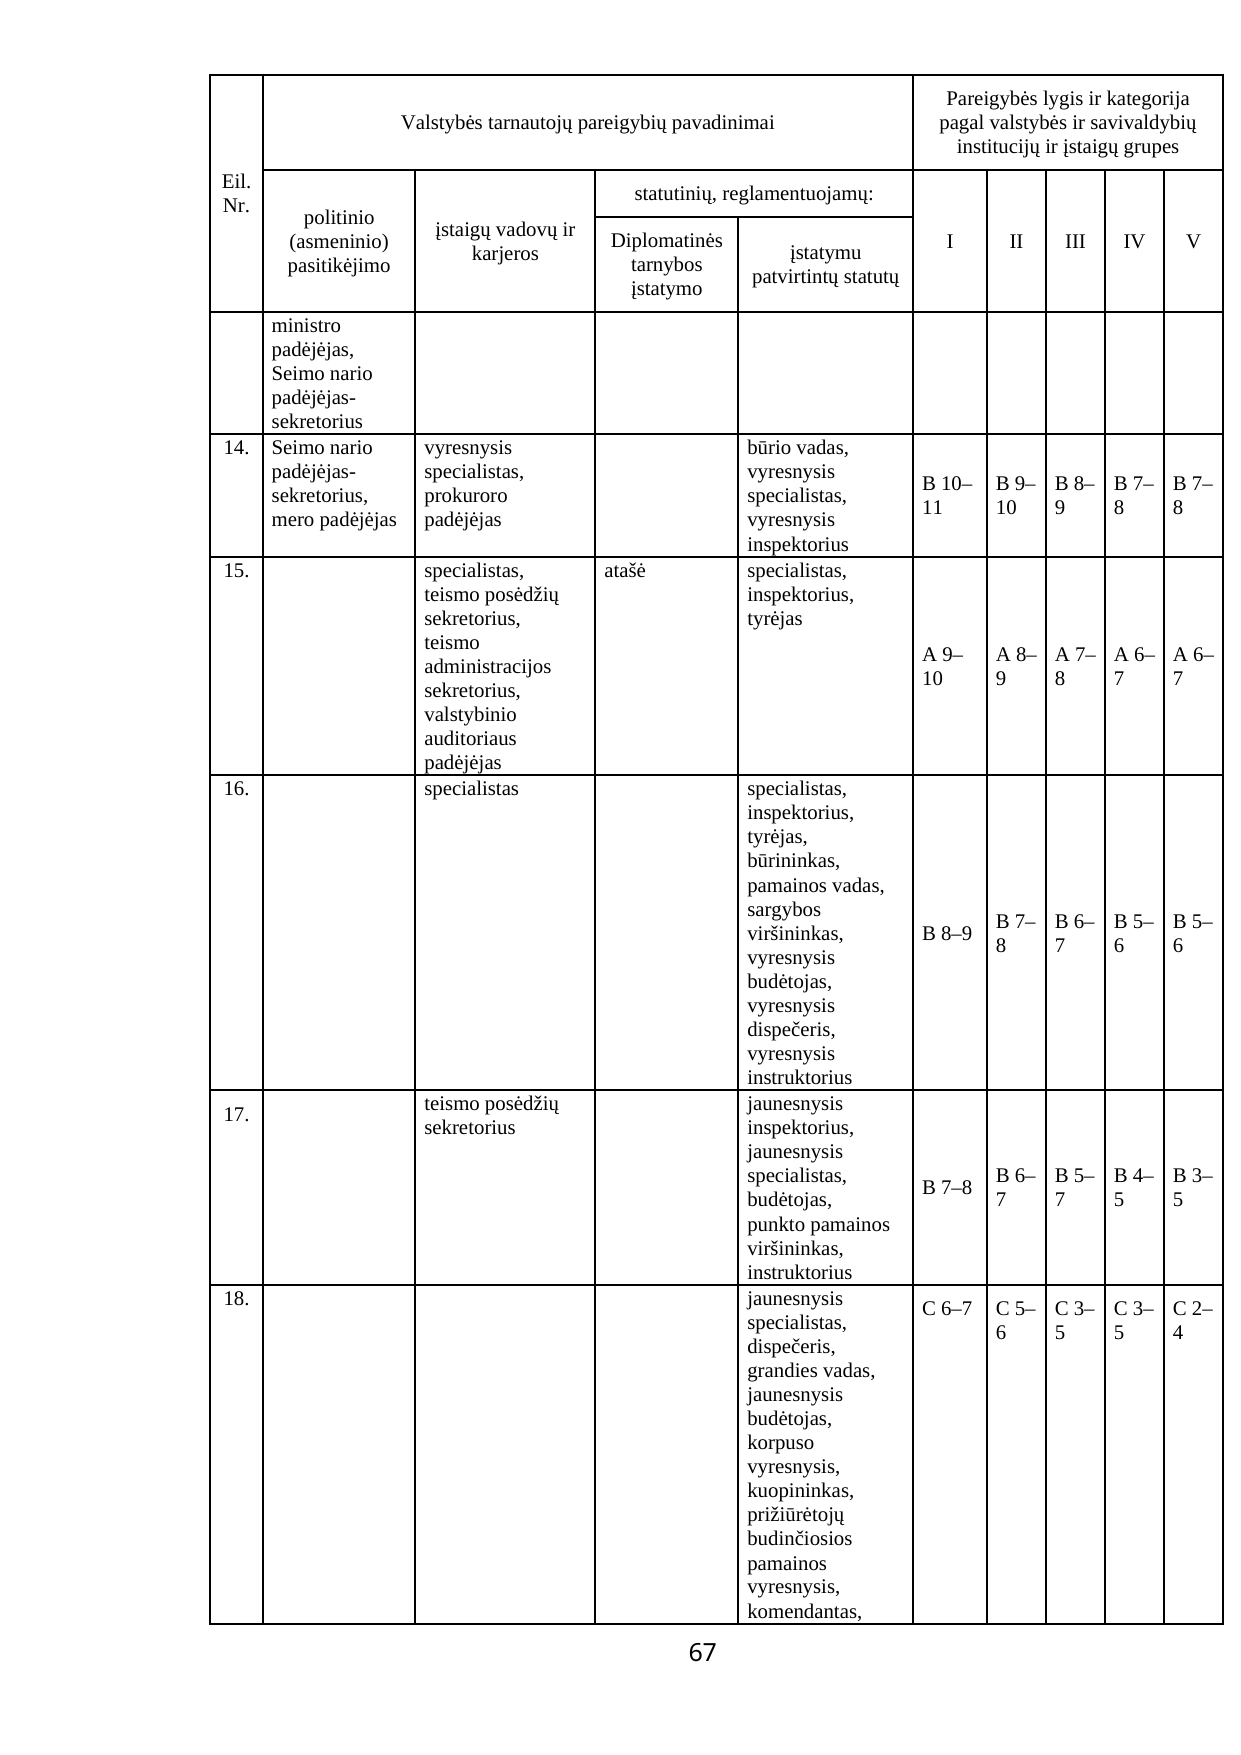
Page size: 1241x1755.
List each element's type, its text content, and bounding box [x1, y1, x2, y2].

table_cell C 3–5 [1047, 1286, 1104, 1623]
table_cell teismo posėdžių sekretorius [416, 1091, 594, 1284]
table_cell [596, 776, 737, 1089]
table_cell B 8–9 [914, 776, 986, 1089]
table_cell įstatymu patvirtintų statutų [739, 218, 912, 311]
table_cell 17. [211, 1091, 262, 1284]
table_cell B 8–9 [1047, 435, 1104, 556]
table_cell 16. [211, 776, 262, 1089]
table_cell A 6–7 [1106, 558, 1163, 774]
table_cell [596, 1286, 737, 1623]
table_cell A 6–7 [1165, 558, 1222, 774]
table_cell [596, 313, 737, 433]
table_cell statutinių, reglamentuojamų: [596, 171, 912, 216]
table_cell 18. [211, 1286, 262, 1623]
table_cell B 5–7 [1047, 1091, 1104, 1284]
table_cell B 6–7 [988, 1091, 1045, 1284]
table_cell B 6–7 [1047, 776, 1104, 1089]
table_cell Diplomatinės tarnybos įstatymo [596, 218, 737, 311]
table_cell [1047, 313, 1104, 433]
table_cell II [988, 171, 1045, 311]
table_cell B 7–8 [914, 1091, 986, 1284]
table_cell specialistas, inspektorius, tyrėjas, būrininkas, pamainos vadas, sargybos viršininkas, vyresnysis budėtojas, vyresnysis dispečeris, vyresnysis instruktorius [739, 776, 912, 1089]
table_cell B 9–10 [988, 435, 1045, 556]
table_cell specialistas, inspektorius, tyrėjas [739, 558, 912, 774]
table_cell [416, 313, 594, 433]
table_cell C 5–6 [988, 1286, 1045, 1623]
table_cell [416, 1286, 594, 1623]
table_cell V [1165, 171, 1222, 311]
table_cell A 8–9 [988, 558, 1045, 774]
table_cell [264, 1091, 414, 1284]
table_header Valstybės tarnautojų pareigybių pavadinimai [264, 76, 912, 169]
table_cell [211, 313, 262, 433]
table_cell B 7–8 [988, 776, 1045, 1089]
table_cell [1165, 313, 1222, 433]
table_cell B 7–8 [1106, 435, 1163, 556]
table_cell [914, 313, 986, 433]
table_cell 14. [211, 435, 262, 556]
table_cell IV [1106, 171, 1163, 311]
table_cell [264, 558, 414, 774]
table_cell Seimo nario padėjėjas-sekretorius, mero padėjėjas [264, 435, 414, 556]
table_cell B 10–11 [914, 435, 986, 556]
table_cell III [1047, 171, 1104, 311]
table_cell būrio vadas, vyresnysis specialistas, vyresnysis inspektorius [739, 435, 912, 556]
table_cell [264, 776, 414, 1089]
table_header Pareigybės lygis ir kategorija pagal valstybės ir savivaldybių institucijų ir įstaigų grupes [914, 76, 1222, 169]
table_cell B 3–5 [1165, 1091, 1222, 1284]
table_cell B 5–6 [1165, 776, 1222, 1089]
table_cell B 5–6 [1106, 776, 1163, 1089]
table_cell [988, 313, 1045, 433]
table_cell jaunesnysis inspektorius, jaunesnysis specialistas, budėtojas, punkto pamainos viršininkas, instruktorius [739, 1091, 912, 1284]
table_cell A 9–10 [914, 558, 986, 774]
table_cell [739, 313, 912, 433]
table_cell [596, 435, 737, 556]
table_cell I [914, 171, 986, 311]
table_cell [596, 1091, 737, 1284]
table_cell 15. [211, 558, 262, 774]
table_cell [264, 1286, 414, 1623]
table_cell specialistas, teismo posėdžių sekretorius, teismo administracijos sekretorius, valstybinio auditoriaus padėjėjas [416, 558, 594, 774]
table_cell specialistas [416, 776, 594, 1089]
table_cell C 2–4 [1165, 1286, 1222, 1623]
table_cell atašė [596, 558, 737, 774]
table_cell B 4–5 [1106, 1091, 1163, 1284]
table_cell politinio (asmeninio) pasitikėjimo [264, 171, 414, 311]
table_cell įstaigų vadovų ir karjeros [416, 171, 594, 311]
table_cell [1106, 313, 1163, 433]
table_cell jaunesnysis specialistas, dispečeris, grandies vadas, jaunesnysis budėtojas, korpuso vyresnysis, kuopininkas, prižiūrėtojų budinčiosios pamainos vyresnysis, komendantas, [739, 1286, 912, 1623]
table_header Eil. Nr. [211, 76, 262, 311]
table_cell C 3–5 [1106, 1286, 1163, 1623]
table_cell vyresnysis specialistas, prokuroro padėjėjas [416, 435, 594, 556]
table_cell A 7–8 [1047, 558, 1104, 774]
table_cell ministro padėjėjas, Seimo nario padėjėjas-sekretorius [264, 313, 414, 433]
table_cell C 6–7 [914, 1286, 986, 1623]
table_cell B 7–8 [1165, 435, 1222, 556]
